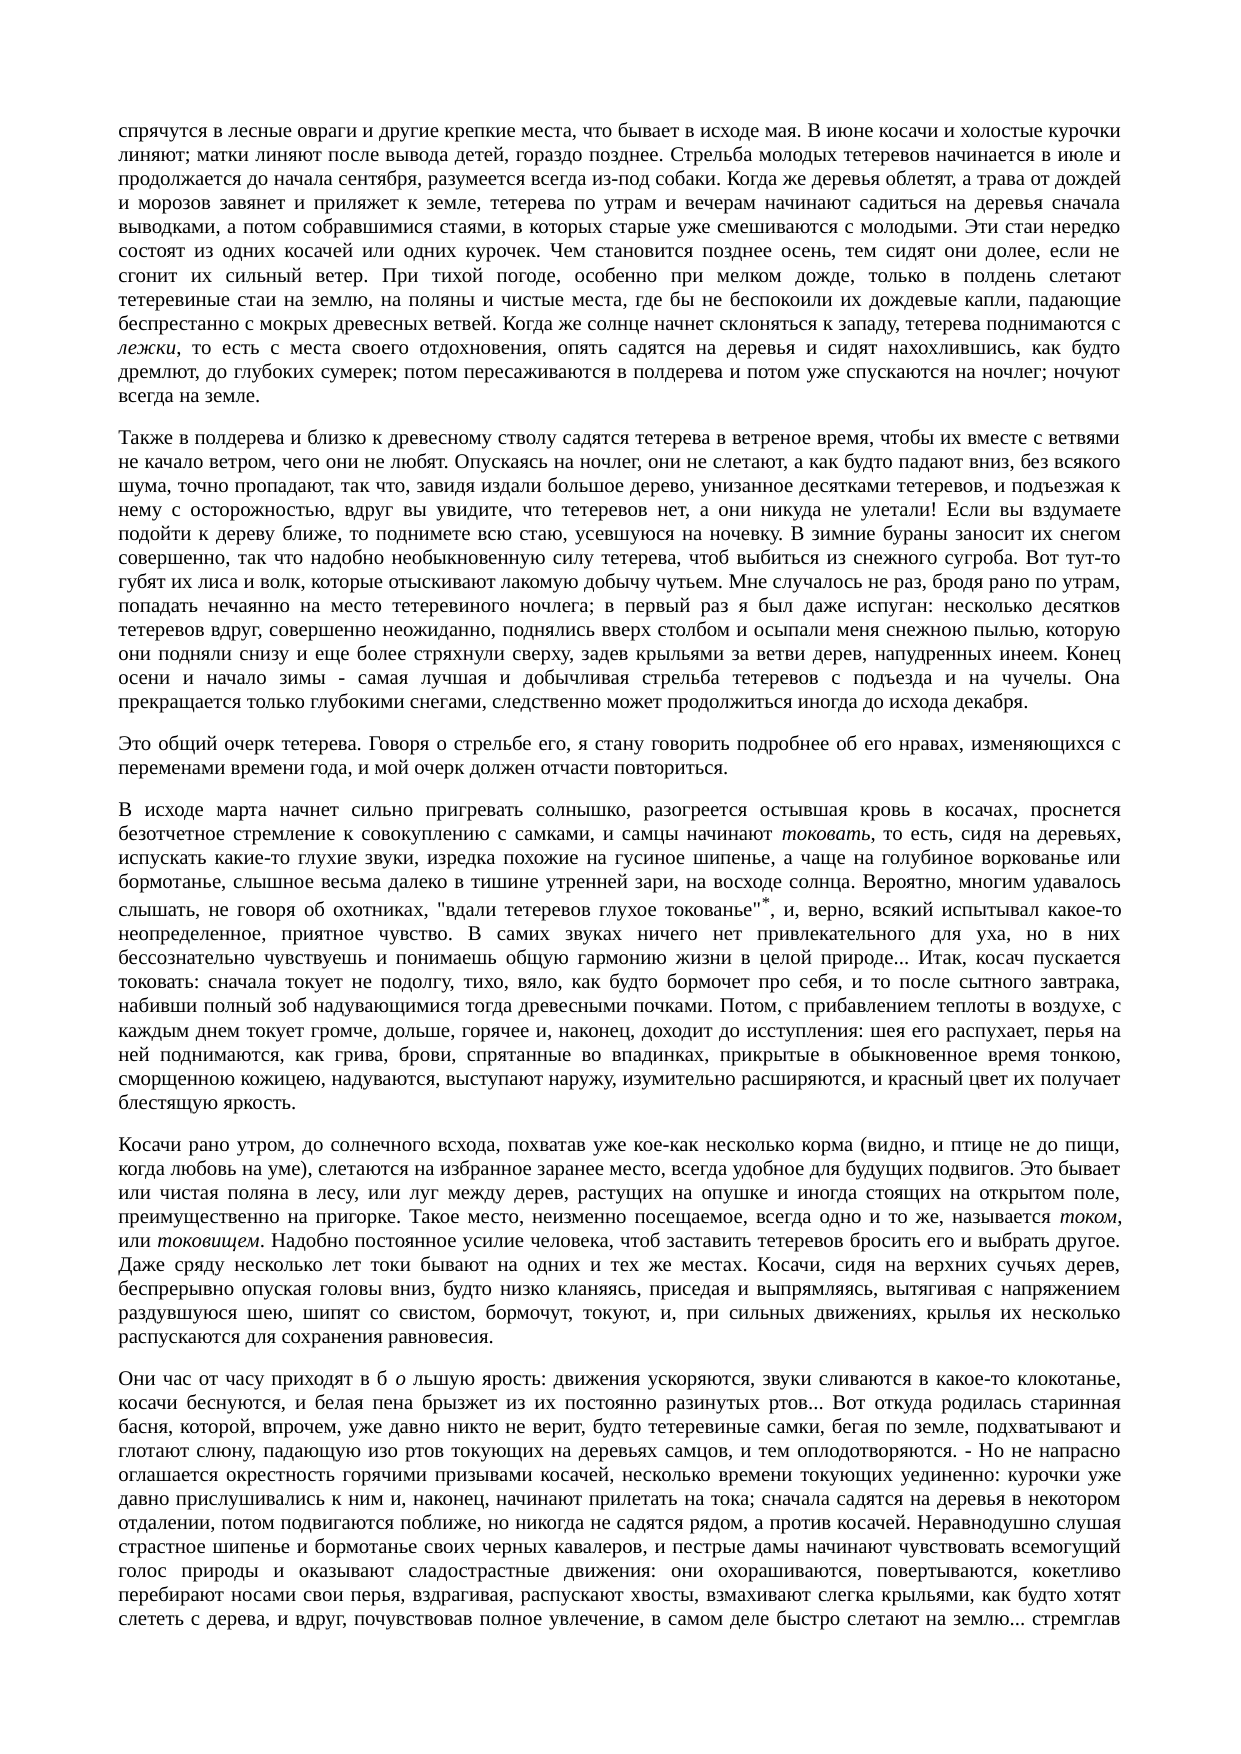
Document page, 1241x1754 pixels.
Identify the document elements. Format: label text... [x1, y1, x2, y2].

text Они час от часу приходят в б о льшую ярость: движения ускоряются, звуки сливаются в какое-то клокотанье, косачи беснуются, и белая пена брызжет из их постоянно разинутых ртов... Вот откуда родилась старинная басня, которой, впрочем, уже давно никто не верит, будто тетеревиные самки, бегая по земле, подхватывают и глотают слюну, падающую изо ртов токующих на деревьях самцов, и тем оплодотворяются. - Но не напрасно оглашается окрестность горячими призывами косачей, несколько времени токующих уединенно: курочки уже давно прислушивались к ним и, наконец, начинают прилетать на тока; сначала садятся на деревья в некотором отдалении, потом подвигаются поближе, но никогда не садятся рядом, а против косачей. Неравнодушно слушая страстное шипенье и бормотанье своих черных кавалеров, и пестрые дамы начинают чувствовать всемогущий голос природы и оказывают сладострастные движения: они охорашиваются, повертываются, кокетливо перебирают носами свои перья, вздрагивая, распускают хвосты, взмахивают слегка крыльями, как будто хотят слететь с дерева, и вдруг, почувствовав полное увлечение, в самом деле быстро слетают на землю... стремглав [118, 1366, 1122, 1630]
text Это общий очерк тетерева. Говоря о стрельбе его, я стану говорить подробнее об его нравах, изменяющихся с переменами времени года, и мой очерк должен отчасти повториться. [118, 731, 1122, 779]
text Косачи рано утром, до солнечного всхода, похватав уже кое-как несколько корма (видно, и птице не до пищи, когда любовь на уме), слетаются на избранное заранее место, всегда удобное для будущих подвигов. Это бывает или чистая поляна в лесу, или луг между дерев, растущих на опушке и иногда стоящих на открытом поле, преимущественно на пригорке. Такое место, неизменно посещаемое, всегда одно и то же, называется током, или токовищем. Надобно постоянное усилие человека, чтоб заставить тетеревов бросить его и выбрать другое. Даже сряду несколько лет токи бывают на одних и тех же местах. Косачи, сидя на верхних сучьях дерев, беспрерывно опуская головы вниз, будто низко кланяясь, приседая и выпрямляясь, вытягивая с напряжением раздувшуюся шею, шипят со свистом, бормочут, токуют, и, при сильных движениях, крылья их несколько распускаются для сохранения равновесия. [118, 1131, 1122, 1348]
text Также в полдерева и близко к древесному стволу садятся тетерева в ветреное время, чтобы их вместе с ветвями не качало ветром, чего они не любят. Опускаясь на ночлег, они не слетают, а как будто падают вниз, без всякого шума, точно пропадают, так что, завидя издали большое дерево, унизанное десятками тетеревов, и подъезжая к нему с осторожностью, вдруг вы увидите, что тетеревов нет, а они никуда не улетали! Если вы вздумаете подойти к дереву ближе, то поднимете всю стаю, усевшуюся на ночевку. В зимние бураны заносит их снегом совершенно, так что надобно необыкновенную силу тетерева, чтоб выбиться из снежного сугроба. Вот тут-то губят их лиса и волк, которые отыскивают лакомую добычу чутьем. Мне случалось не раз, бродя рано по утрам, попадать нечаянно на место тетеревиного ночлега; в первый раз я был даже испуган: несколько десятков тетеревов вдруг, совершенно неожиданно, поднялись вверх столбом и осыпали меня снежною пылью, которую они подняли снизу и еще более стряхнули сверху, задев крыльями за ветви дерев, напудренных инеем. Конец осени и начало зимы - самая лучшая и добычливая стрельба тетеревов с подъезда и на чучелы. Она прекращается только глубокими снегами, следственно может продолжиться иногда до исхода декабря. [118, 424, 1122, 713]
text В исходе марта начнет сильно пригревать солнышко, разогреется остывшая кровь в косачах, проснется безотчетное стремление к совокуплению с самками, и самцы начинают токовать, то есть, сидя на деревьях, испускать какие-то глухие звуки, изредка похожие на гусиное шипенье, а чаще на голубиное воркованье или бормотанье, слышное весьма далеко в тишине утренней зари, на восходе солнца. Вероятно, многим удавалось слышать, не говоря об охотниках, "вдали тетеревов глухое токованье"*, и, верно, всякий испытывал какое-то неопределенное, приятное чувство. В самих звуках ничего нет привлекательного для уха, но в них бессознательно чувствуешь и понимаешь общую гармонию жизни в целой природе... Итак, косач пускается токовать: сначала токует не подолгу, тихо, вяло, как будто бормочет про себя, и то после сытного завтрака, набивши полный зоб надувающимися тогда древесными почками. Потом, с прибавлением теплоты в воздухе, с каждым днем токует громче, дольше, горячее и, наконец, доходит до исступления: шея его распухает, перья на ней поднимаются, как грива, брови, спрятанные во впадинках, прикрытые в обыкновенное время тонкою, сморщенною кожицею, надуваются, выступают наружу, изумительно расширяются, и красный цвет их получает блестящую яркость. [118, 797, 1122, 1114]
text спрячутся в лесные овраги и другие крепкие места, что бывает в исходе мая. В июне косачи и холостые курочки линяют; матки линяют после вывода детей, гораздо позднее. Стрельба молодых тетеревов начинается в июле и продолжается до начала сентября, разумеется всегда из-под собаки. Когда же деревья облетят, а трава от дождей и морозов завянет и приляжет к земле, тетерева по утрам и вечерам начинают садиться на деревья сначала выводками, а потом собравшимися стаями, в которых старые уже смешиваются с молодыми. Эти стаи нередко состоят из одних косачей или одних курочек. Чем становится позднее осень, тем сидят они долее, если не сгонит их сильный ветер. При тихой погоде, особенно при мелком дожде, только в полдень слетают тетеревиные стаи на землю, на поляны и чистые места, где бы не беспокоили их дождевые капли, падающие беспрестанно с мокрых древесных ветвей. Когда же солнце начнет склоняться к западу, тетерева поднимаются с лежки, то есть с места своего отдохновения, опять садятся на деревья и сидят нахохлившись, как будто дремлют, до глубоких сумерек; потом пересаживаются в полдерева и потом уже спускаются на ночлег; ночуют всегда на земле. [118, 118, 1122, 407]
